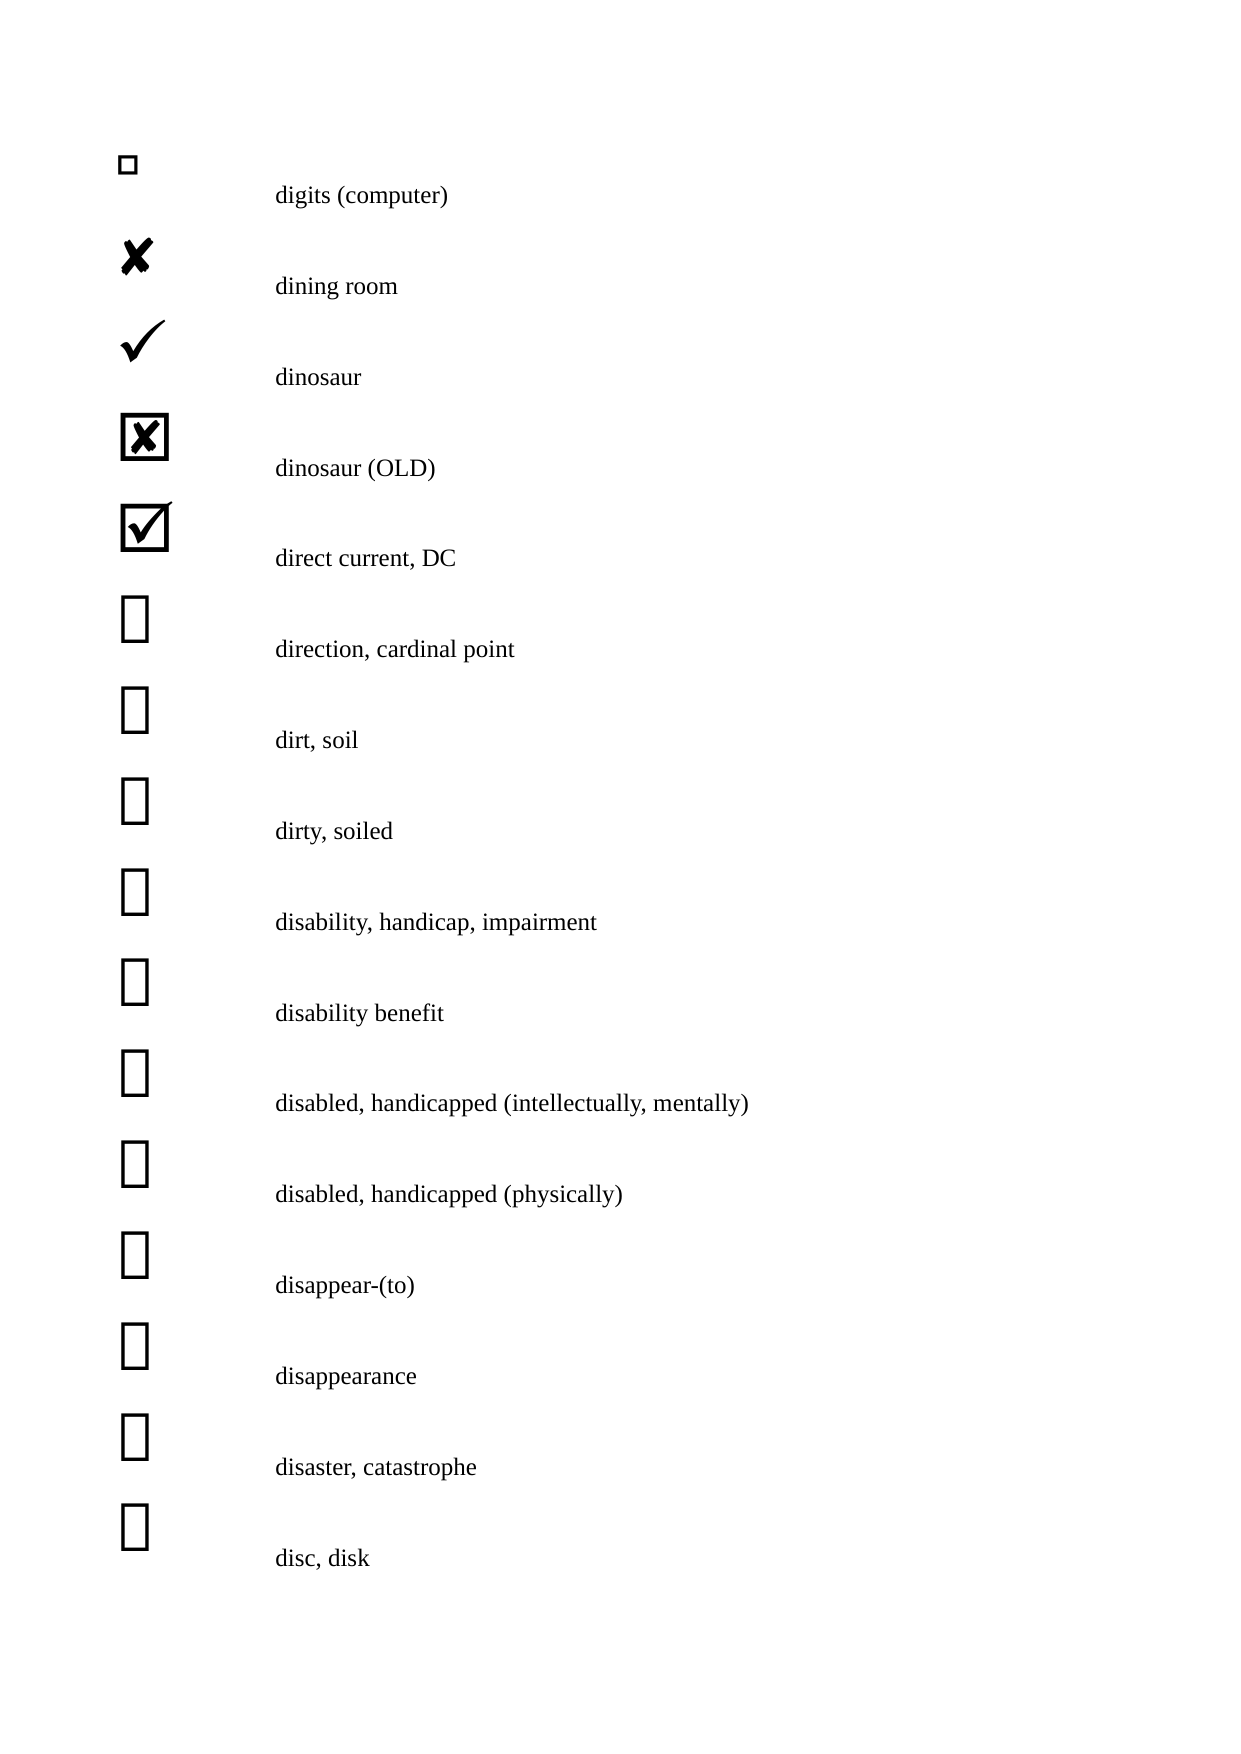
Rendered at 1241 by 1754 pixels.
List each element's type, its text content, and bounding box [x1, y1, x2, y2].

table_cell digits (computer) [275, 118, 949, 209]
table_cell  [115, 391, 275, 481]
table_cell disaster, catastrophe [275, 1390, 949, 1481]
table_cell  [115, 209, 275, 300]
table_cell  [115, 300, 275, 391]
table_cell disability benefit [275, 936, 949, 1026]
table_cell  [115, 1026, 275, 1117]
table_cell disappear-(to) [275, 1208, 949, 1299]
table_cell  [115, 1390, 275, 1481]
table_cell  [115, 118, 275, 209]
table_cell dirty, soiled [275, 754, 949, 845]
table_cell disabled, handicapped (physically) [275, 1117, 949, 1208]
table_cell dinosaur (OLD) [275, 391, 949, 481]
table_cell  [115, 1117, 275, 1208]
table_cell  [115, 754, 275, 845]
table_cell  [115, 1481, 275, 1571]
table_cell  [115, 663, 275, 754]
table_cell  [115, 572, 275, 663]
table_cell disabled, handicapped (intellectually, mentally) [275, 1026, 949, 1117]
table_cell direct current, DC [275, 481, 949, 572]
table_cell direction, cardinal point [275, 572, 949, 663]
table_cell  [115, 845, 275, 936]
table_cell  [115, 481, 275, 572]
table_cell dining room [275, 209, 949, 300]
table_cell disappearance [275, 1299, 949, 1390]
table_cell  [115, 1208, 275, 1299]
table_cell disc, disk [275, 1481, 949, 1571]
table_cell  [115, 936, 275, 1026]
table_cell disability, handicap, impairment [275, 845, 949, 936]
table_cell dirt, soil [275, 663, 949, 754]
table_cell  [115, 1299, 275, 1390]
table_cell dinosaur [275, 300, 949, 391]
